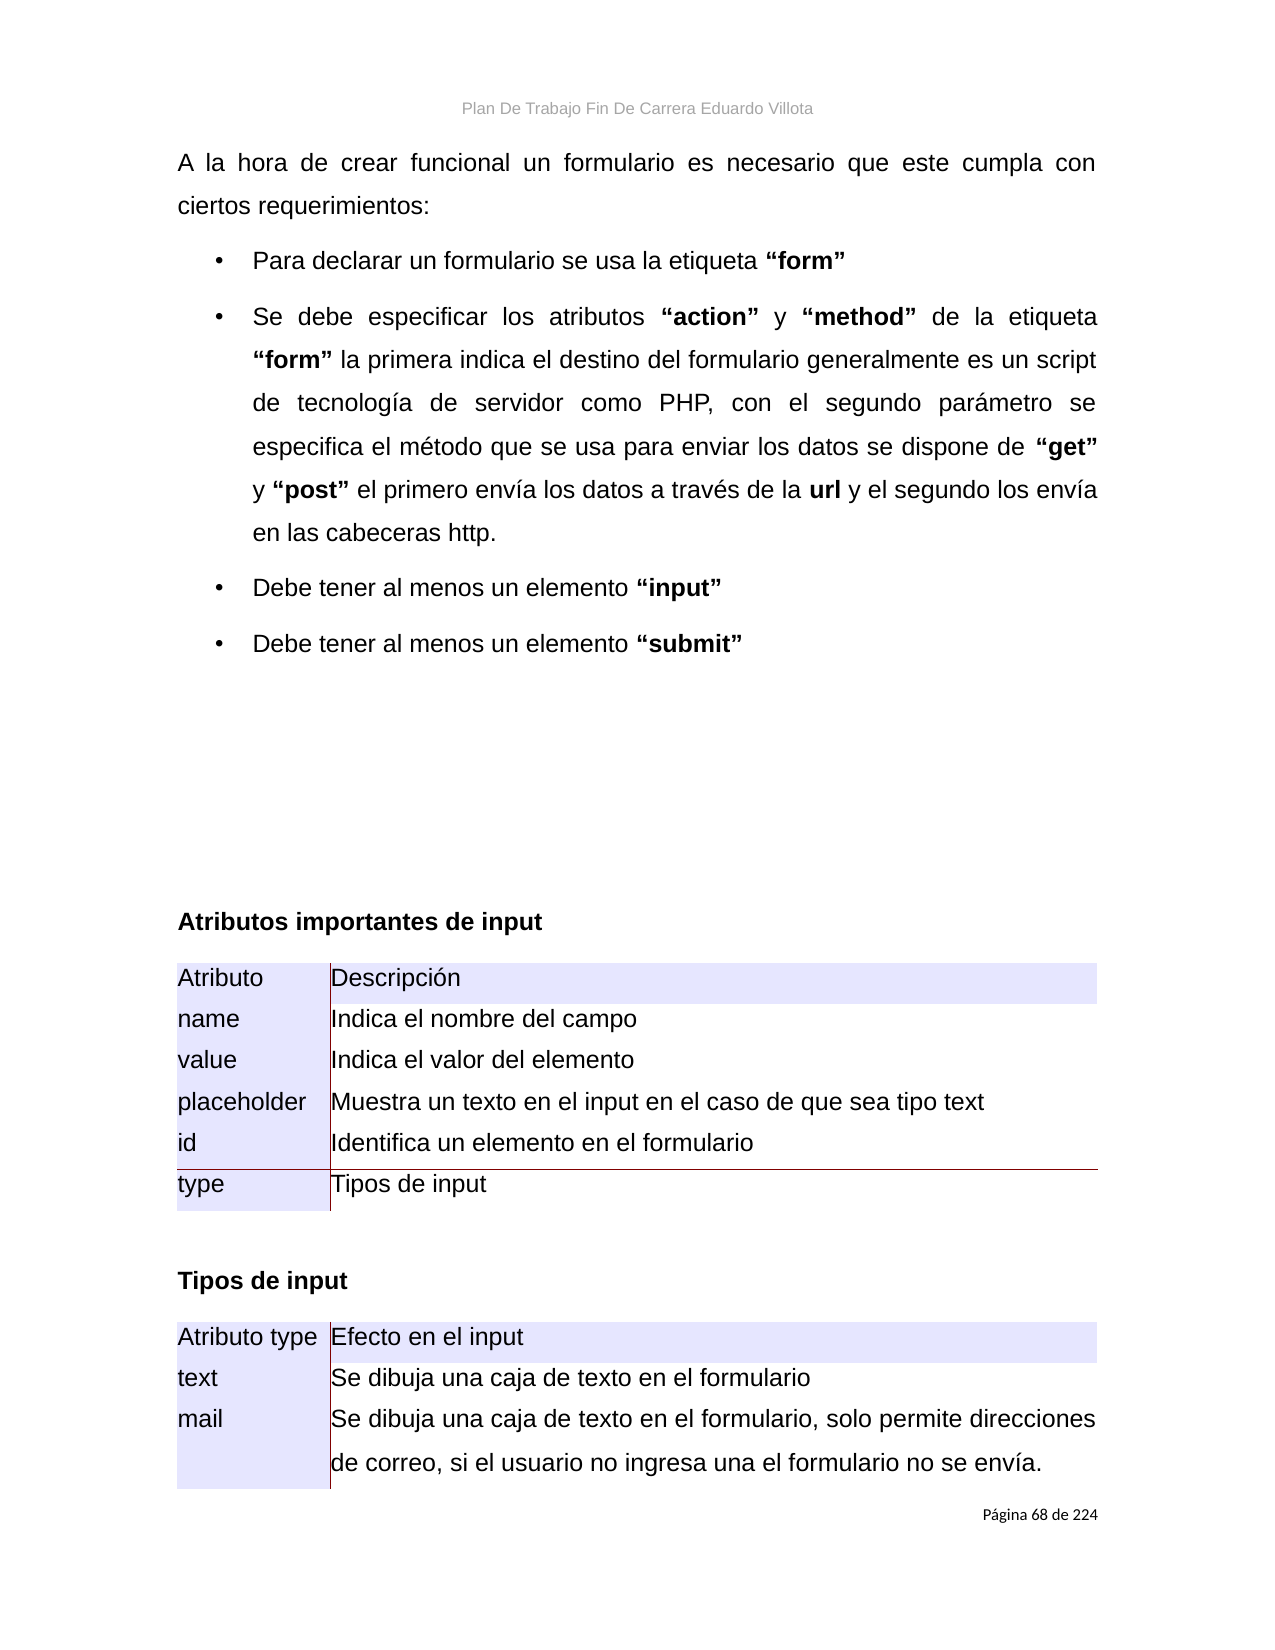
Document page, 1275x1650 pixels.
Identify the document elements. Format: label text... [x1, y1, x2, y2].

table_cell placeholder [177, 1087, 330, 1128]
list Para declarar un formulario se usa la etiqueta “form” [215, 246, 1098, 275]
table_cell id [177, 1128, 330, 1169]
table_cell Identifica un elemento en el formulario [331, 1128, 1097, 1169]
text A la hora de crear funcional un formulario es necesario que este cumpla con ciertos requerimientos: [177, 148, 1098, 219]
table_cell Indica el nombre del campo [331, 1004, 1097, 1046]
text Tipos de input [177, 1266, 1098, 1295]
table_cell value [177, 1046, 330, 1087]
table_header Atributo [177, 963, 330, 1004]
table_cell name [177, 1004, 330, 1046]
table_cell Muestra un texto en el input en el caso de que sea tipo text [331, 1087, 1097, 1128]
table_cell Tipos de input [331, 1170, 1097, 1211]
table_cell text [177, 1363, 330, 1404]
list Debe tener al menos un elemento “submit” [215, 629, 1098, 658]
list Debe tener al menos un elemento “input” [215, 573, 1098, 602]
table_header Atributo type [177, 1322, 330, 1363]
table_cell Se dibuja una caja de texto en el formulario [331, 1363, 1097, 1404]
table_cell Se dibuja una caja de texto en el formulario, solo permite direcciones de correo, si el usuario no ingresa una el formulario no se envía. [331, 1404, 1097, 1489]
text Atributos importantes de input [177, 907, 1098, 936]
list Se debe especificar los atributos “action” y “method” de la etiqueta “form” la primera indica el destino del formulario generalmente es un script de tecnología de servidor como PHP, con el segundo parámetro se especifica el método que se usa para enviar los datos se dispone de “get” y “post” el primero envía los datos a través de la url y el segundo los envía en las cabeceras http. [215, 302, 1098, 547]
table_cell Indica el valor del elemento [331, 1046, 1097, 1087]
table_header Descripción [331, 963, 1097, 1004]
table_cell mail [177, 1404, 330, 1489]
table_header Efecto en el input [331, 1322, 1097, 1363]
table_cell type [177, 1170, 330, 1211]
